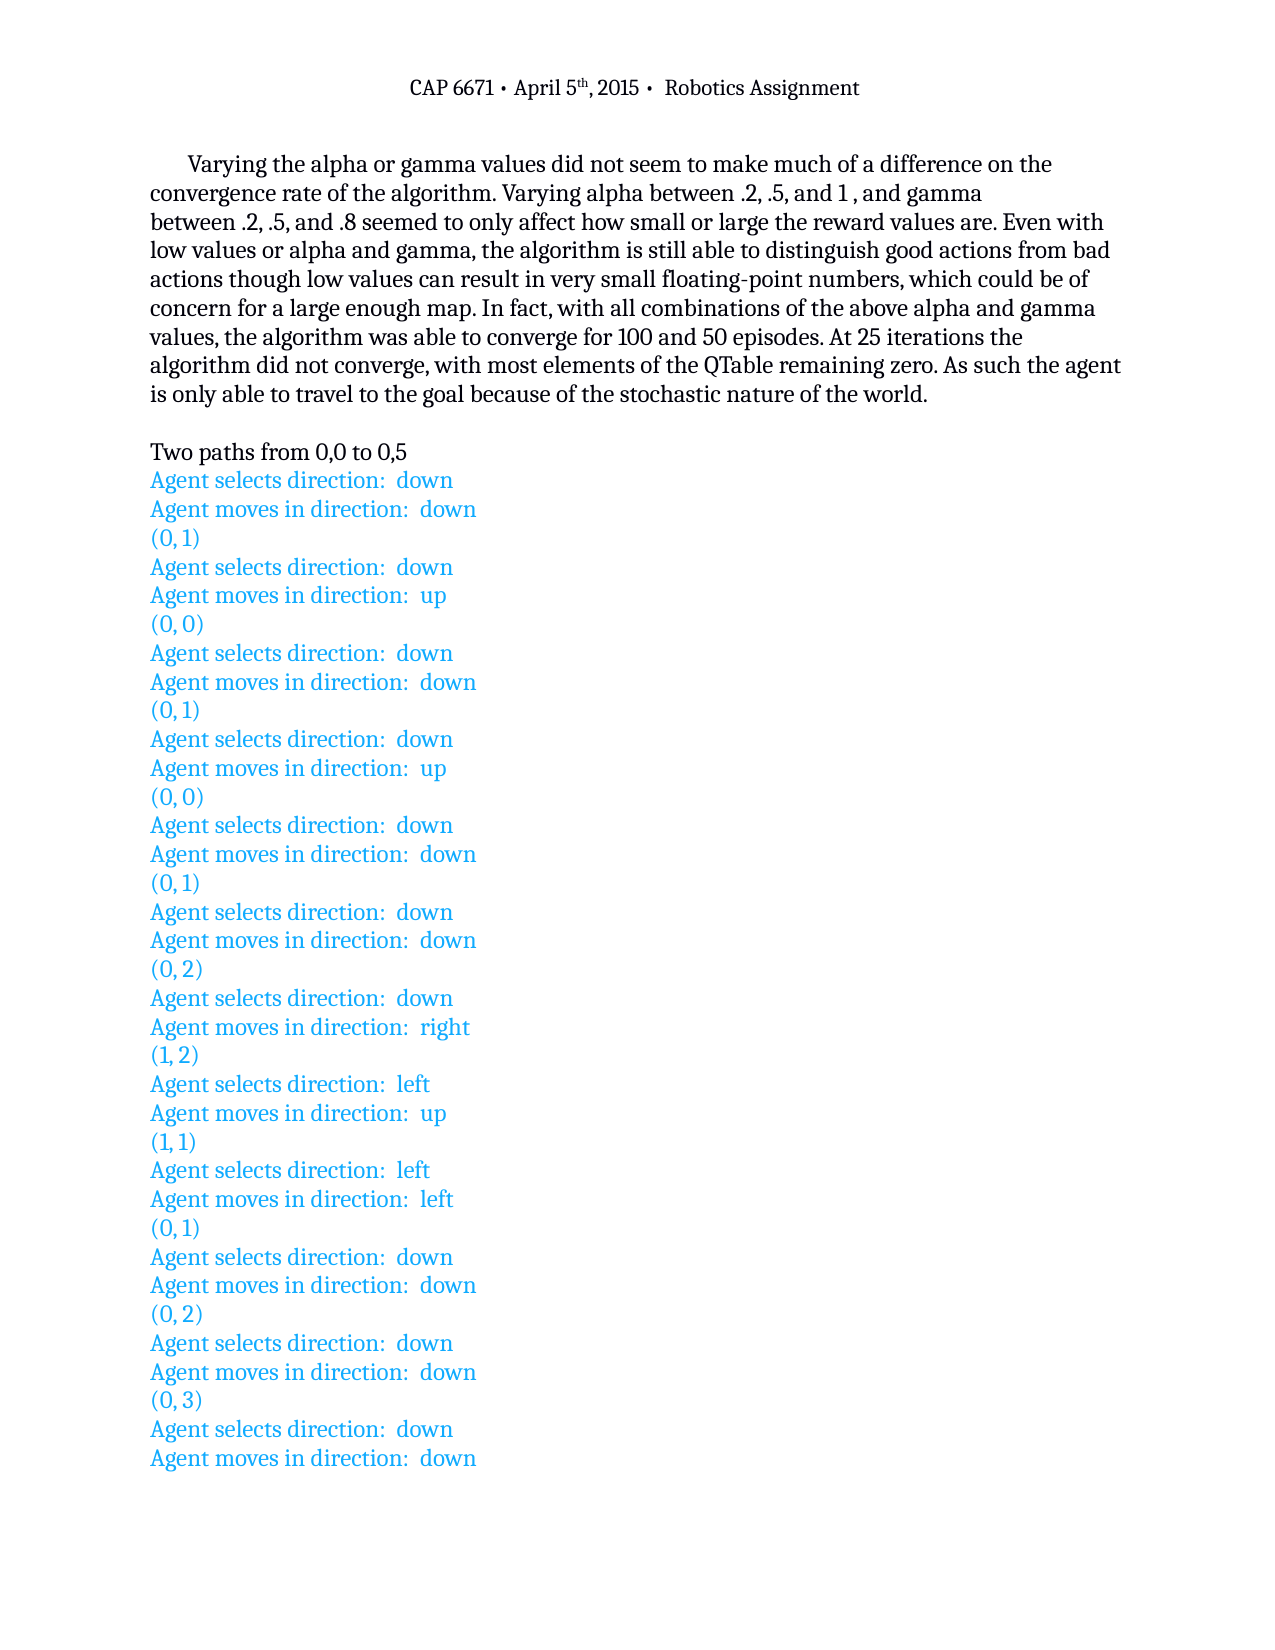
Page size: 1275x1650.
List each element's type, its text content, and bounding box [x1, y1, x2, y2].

text Agent selects direction: down [150, 1242, 1125, 1271]
text Agent selects direction: down [150, 984, 1125, 1012]
text (0, 0) [150, 610, 1125, 639]
text Agent moves in direction: down [150, 495, 1125, 524]
text Agent moves in direction: up [150, 581, 1125, 610]
text Agent moves in direction: down [150, 1357, 1125, 1386]
text (0, 1) [150, 696, 1125, 725]
text Agent moves in direction: down [150, 840, 1125, 869]
text Agent moves in direction: down [150, 1271, 1125, 1300]
text (0, 3) [150, 1386, 1125, 1415]
text Agent moves in direction: left [150, 1185, 1125, 1214]
text (0, 1) [150, 869, 1125, 897]
text Agent selects direction: down [150, 1329, 1125, 1357]
text (0, 2) [150, 955, 1125, 984]
text Varying the alpha or gamma values did not seem to make much of a difference on the convergence rate of the algorithm. Varying alpha between .2, .5, and 1 , and gamma between .2, .5, and .8 seemed to only affect how small or large the reward values are. Even with low values or alpha and gamma, the algorithm is still able to distinguish good actions from bad actions though low values can result in very small floating-point numbers, which could be of concern for a large enough map. In fact, with all combinations of the above alpha and gamma values, the algorithm was able to converge for 100 and 50 episodes. At 25 iterations the algorithm did not converge, with most elements of the QTable remaining zero. As such the agent is only able to travel to the goal because of the stochastic nature of the world. [150, 150, 1125, 409]
text (0, 1) [150, 1214, 1125, 1242]
text (0, 2) [150, 1300, 1125, 1329]
text Agent moves in direction: right [150, 1012, 1125, 1041]
text Agent moves in direction: down [150, 1444, 1125, 1472]
text Agent selects direction: left [150, 1070, 1125, 1099]
text (1, 2) [150, 1041, 1125, 1070]
text Agent selects direction: down [150, 811, 1125, 840]
text Agent selects direction: down [150, 725, 1125, 754]
text Agent moves in direction: up [150, 1099, 1125, 1127]
text (0, 1) [150, 524, 1125, 552]
text Agent moves in direction: down [150, 926, 1125, 955]
text Agent selects direction: down [150, 466, 1125, 495]
text Agent selects direction: down [150, 897, 1125, 926]
text Two paths from 0,0 to 0,5 [150, 437, 1125, 466]
text Agent moves in direction: up [150, 754, 1125, 782]
text Agent selects direction: left [150, 1156, 1125, 1185]
text Agent selects direction: down [150, 639, 1125, 667]
text (0, 0) [150, 782, 1125, 811]
text Agent selects direction: down [150, 552, 1125, 581]
text Agent moves in direction: down [150, 667, 1125, 696]
text Agent selects direction: down [150, 1415, 1125, 1444]
text (1, 1) [150, 1127, 1125, 1156]
